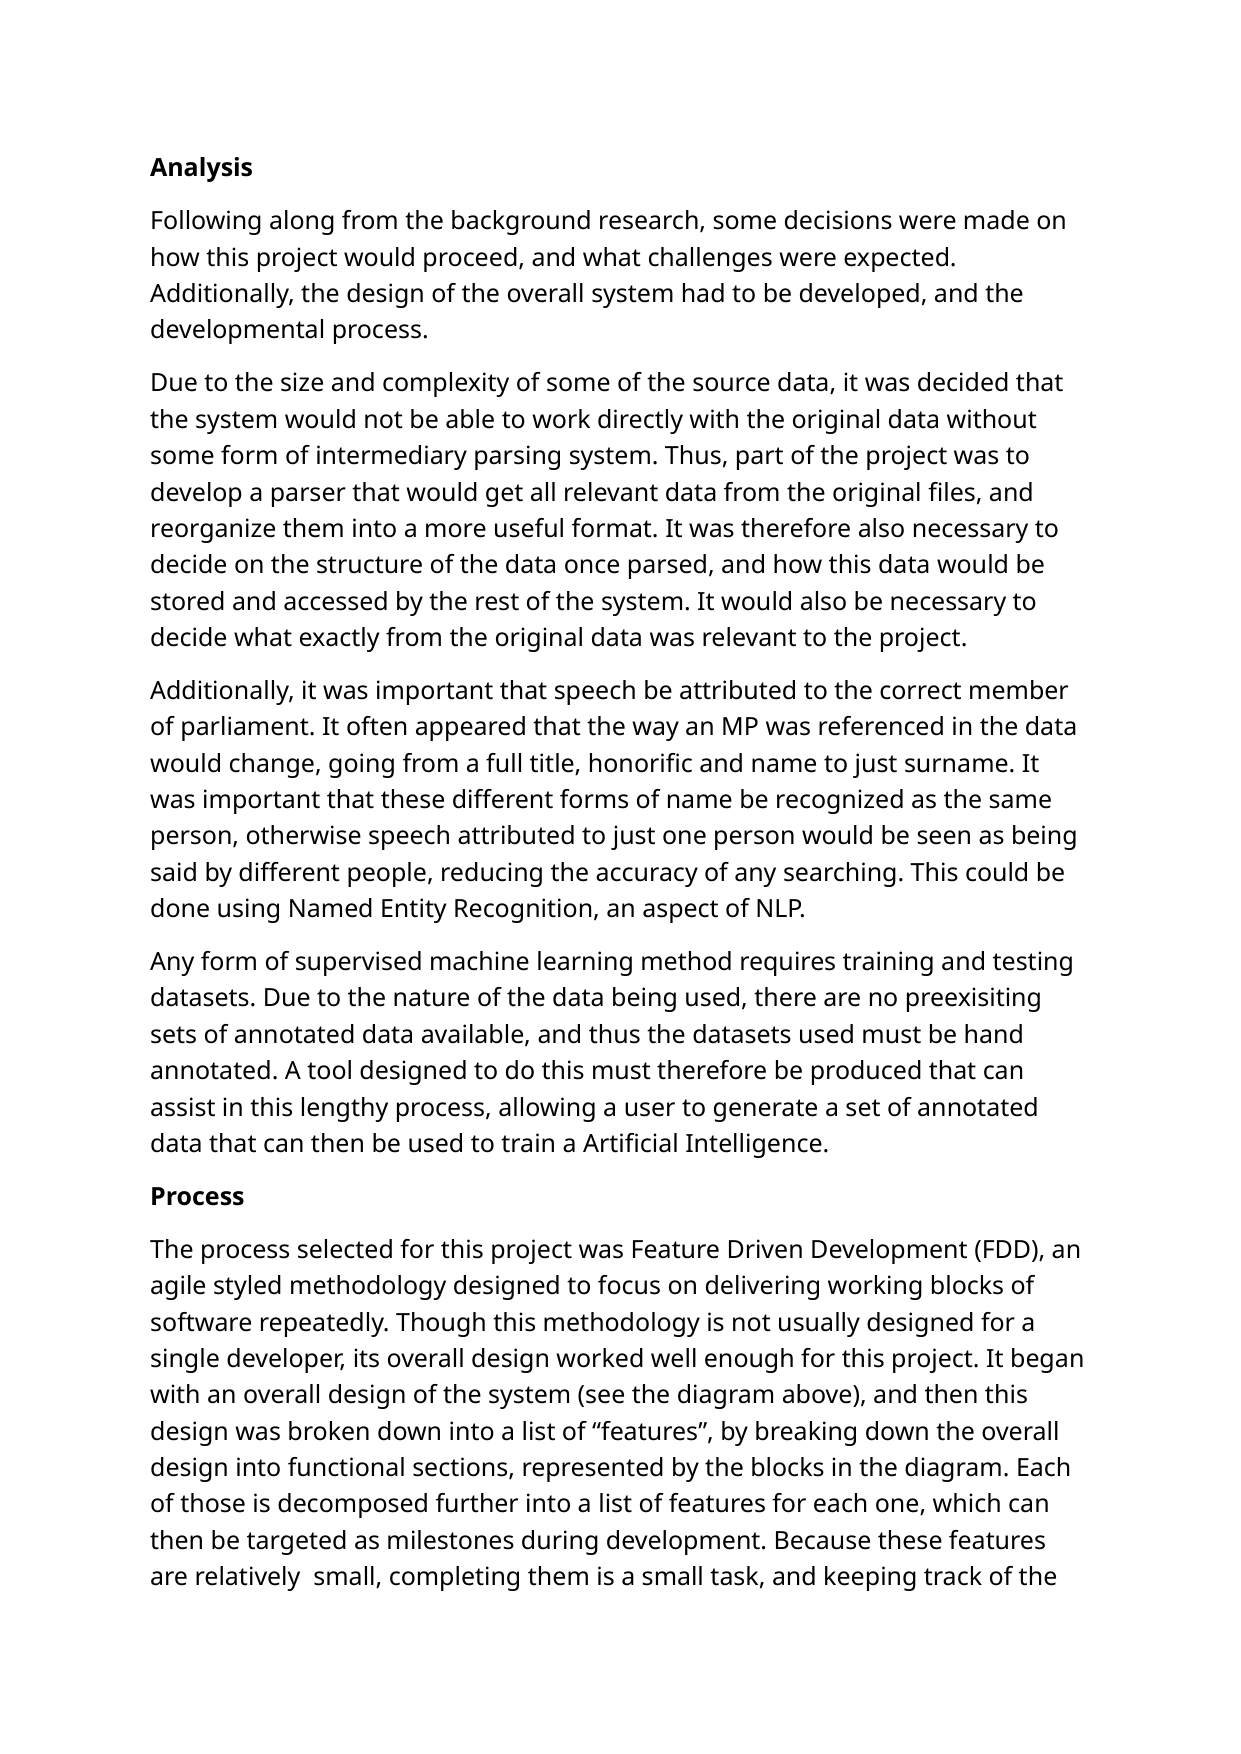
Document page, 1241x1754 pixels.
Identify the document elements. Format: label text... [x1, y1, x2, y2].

text Following along from the background research, some decisions were made on how this project would proceed, and what challenges were expected. Additionally, the design of the overall system had to be developed, and the developmental process. [150, 203, 1090, 346]
text Due to the size and complexity of some of the source data, it was decided that the system would not be able to work directly with the original data without some form of intermediary parsing system. Thus, part of the project was to develop a parser that would get all relevant data from the original files, and reorganize them into a more useful format. It was therefore also necessary to decide on the structure of the data once parsed, and how this data would be stored and accessed by the rest of the system. It would also be necessary to decide what exactly from the original data was relevant to the project. [150, 365, 1090, 654]
text Additionally, it was important that speech be attributed to the correct member of parliament. It often appeared that the way an MP was referenced in the data would change, going from a full title, honorific and name to just surname. It was important that these different forms of name be recognized as the same person, otherwise speech attributed to just one person would be seen as being said by different people, reducing the accuracy of any searching. This could be done using Named Entity Recognition, an aspect of NLP. [150, 673, 1090, 925]
text Analysis [150, 150, 1090, 184]
text Any form of supervised machine learning method requires training and testing datasets. Due to the nature of the data being used, there are no preexisiting sets of annotated data available, and thus the datasets used must be hand annotated. A tool designed to do this must therefore be produced that can assist in this lengthy process, allowing a user to generate a set of annotated data that can then be used to train a Artificial Intelligence. [150, 944, 1090, 1159]
text Process [150, 1178, 1090, 1213]
text The process selected for this project was Feature Driven Development (FDD), an agile styled methodology designed to focus on delivering working blocks of software repeatedly. Though this methodology is not usually designed for a single developer, its overall design worked well enough for this project. It began with an overall design of the system (see the diagram above), and then this design was broken down into a list of “features”, by breaking down the overall design into functional sections, represented by the blocks in the diagram. Each of those is decomposed further into a list of features for each one, which can then be targeted as milestones during development. Because these features are relatively small, completing them is a small task, and keeping track of the [150, 1232, 1090, 1593]
